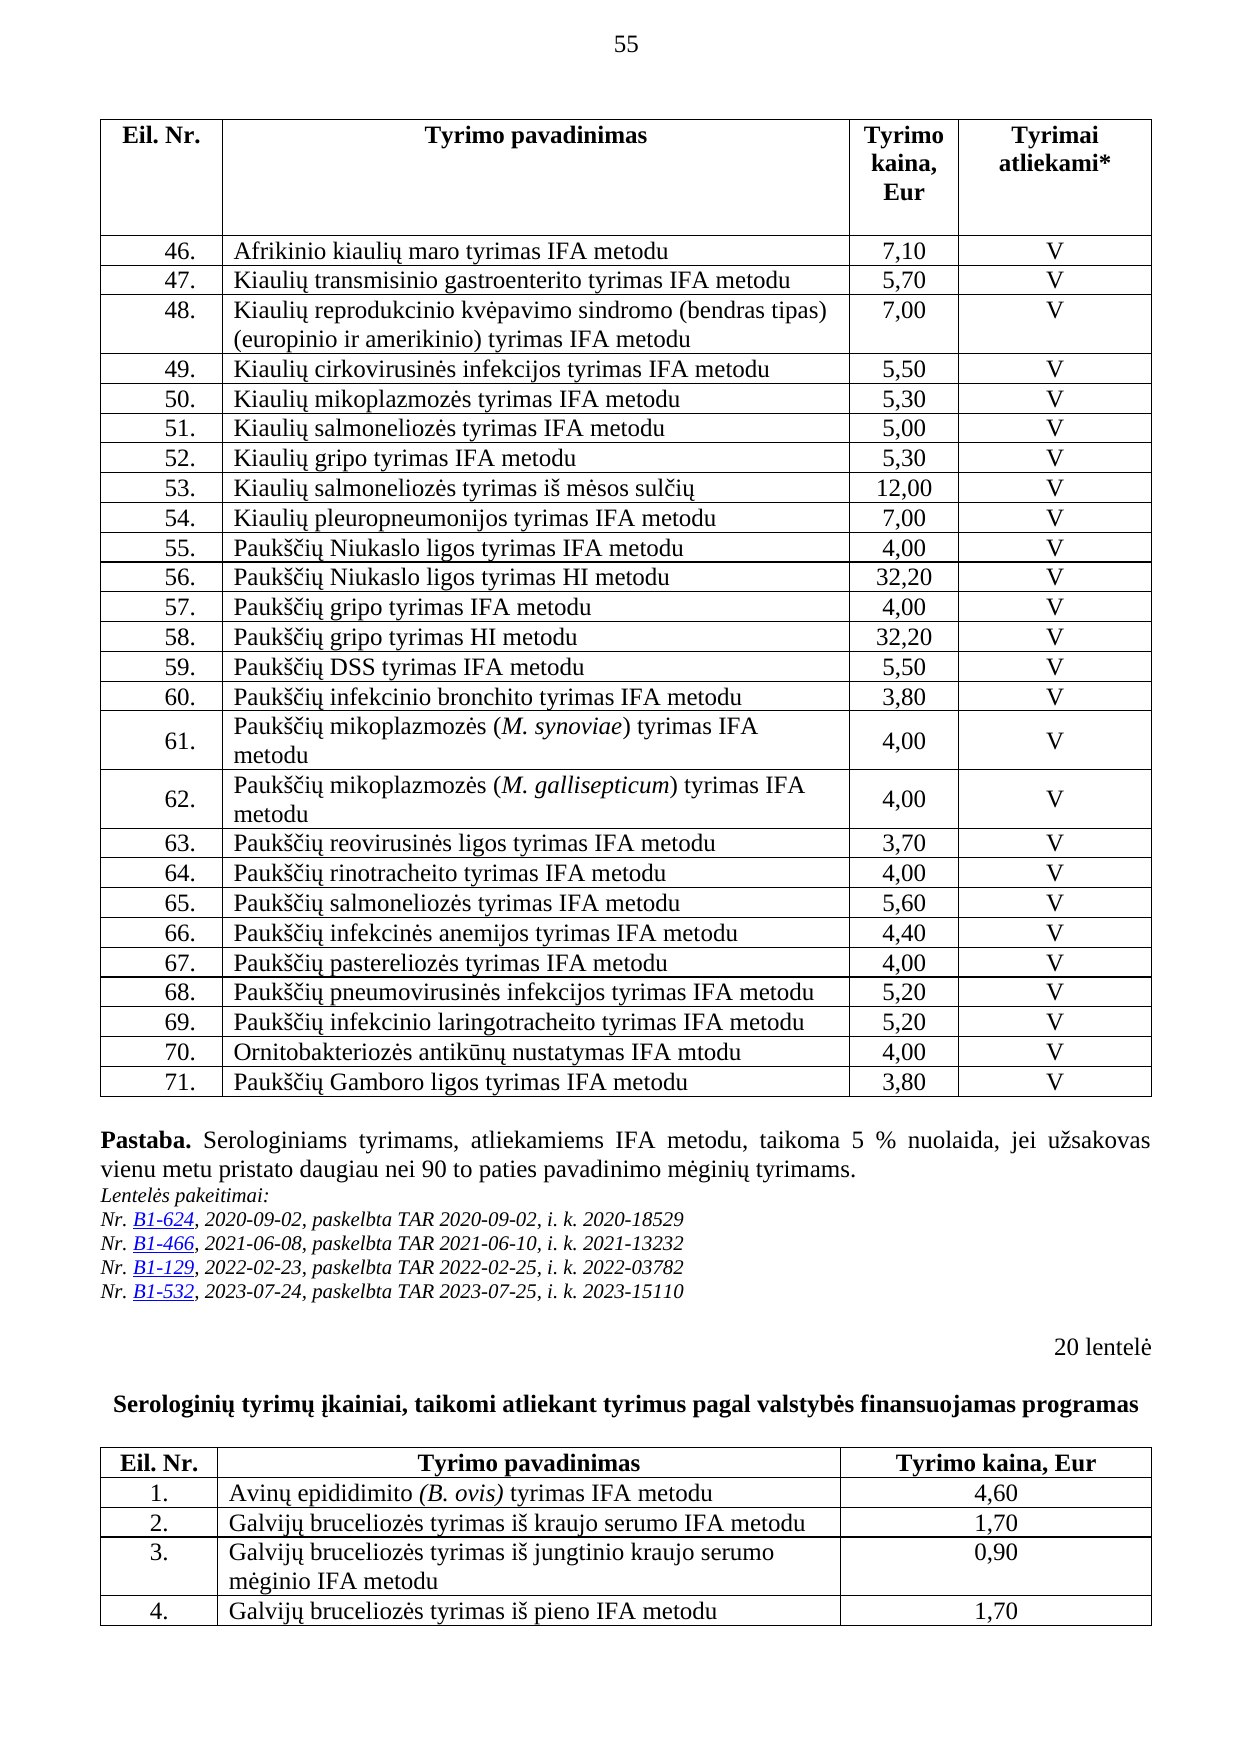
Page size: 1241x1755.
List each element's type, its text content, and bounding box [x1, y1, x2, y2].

table_cell 65. [101, 888, 222, 917]
table_cell 7,00 [850, 503, 958, 532]
table_cell 62. [101, 770, 222, 827]
table_cell 64. [101, 858, 222, 887]
text Lentelės pakeitimai: [100, 1183, 1152, 1207]
table_cell 32,20 [850, 563, 958, 591]
table_cell 51. [101, 414, 222, 442]
table_cell 7,10 [850, 236, 958, 264]
table_cell Galvijų bruceliozės tyrimas iš kraujo serumo IFA metodu [218, 1508, 840, 1536]
table_cell Kiaulių reprodukcinio kvėpavimo sindromo (bendras tipas) (europinio ir amerikinio) tyrimas IFA metodu [223, 295, 849, 353]
table_cell 50. [101, 384, 222, 412]
table_cell Galvijų bruceliozės tyrimas iš jungtinio kraujo serumo mėginio IFA metodu [218, 1538, 840, 1595]
table_cell V [959, 592, 1151, 621]
text Nr. B1-466, 2021-06-08, paskelbta TAR 2021-06-10, i. k. 2021-13232 [100, 1231, 1152, 1255]
table_cell 5,30 [850, 384, 958, 412]
table_cell Paukščių Niukaslo ligos tyrimas IFA metodu [223, 533, 849, 561]
table_header Tyrimo kaina, Eur [850, 120, 958, 235]
table_cell 3. [101, 1538, 217, 1595]
table_header Eil. Nr. [101, 1448, 217, 1477]
table_cell Paukščių salmoneliozės tyrimas IFA metodu [223, 888, 849, 917]
table_cell V [959, 533, 1151, 561]
table_cell 4,00 [850, 858, 958, 887]
table_cell 71. [101, 1067, 222, 1096]
table_cell 4,00 [850, 770, 958, 827]
table_cell V [959, 652, 1151, 681]
table_cell Galvijų bruceliozės tyrimas iš pieno IFA metodu [218, 1596, 840, 1625]
table_cell 32,20 [850, 622, 958, 651]
table_cell 5,50 [850, 652, 958, 681]
table_cell V [959, 414, 1151, 442]
text Serologinių tyrimų įkainiai, taikomi atliekant tyrimus pagal valstybės finansuojamas programas [100, 1389, 1152, 1418]
table_cell 3,70 [850, 829, 958, 857]
table_cell 3,80 [850, 1067, 958, 1096]
table_cell Paukščių mikoplazmozės (M. synoviae) tyrimas IFA metodu [223, 711, 849, 769]
table_cell V [959, 770, 1151, 827]
table_cell 5,50 [850, 354, 958, 383]
table_cell V [959, 622, 1151, 651]
table_cell 5,60 [850, 888, 958, 917]
table_cell V [959, 1067, 1151, 1096]
table_cell 5,20 [850, 978, 958, 1006]
table_header Tyrimo kaina, Eur [841, 1448, 1151, 1477]
table_cell Paukščių mikoplazmozės (M. gallisepticum) tyrimas IFA metodu [223, 770, 849, 827]
table_cell V [959, 682, 1151, 710]
table_cell 5,70 [850, 266, 958, 294]
table_cell V [959, 888, 1151, 917]
table_cell Paukščių gripo tyrimas IFA metodu [223, 592, 849, 621]
table_cell Paukščių Niukaslo ligos tyrimas HI metodu [223, 563, 849, 591]
table_cell 60. [101, 682, 222, 710]
table_cell Kiaulių pleuropneumonijos tyrimas IFA metodu [223, 503, 849, 532]
table_cell 69. [101, 1007, 222, 1036]
text 20 lentelė [100, 1332, 1152, 1361]
table_cell 1. [101, 1478, 217, 1507]
table_cell 4,00 [850, 948, 958, 976]
table_cell 4,40 [850, 918, 958, 947]
text Pastaba. Serologiniams tyrimams, atliekamiems IFA metodu, taikoma 5 % nuolaida, jei užsakovas vienu metu pristato daugiau nei 90 to paties pavadinimo mėginių tyrimams. [100, 1125, 1152, 1183]
table_cell 0,90 [841, 1538, 1151, 1595]
table_header Tyrimai atliekami* [959, 120, 1151, 235]
table_cell 66. [101, 918, 222, 947]
table_cell 4,00 [850, 592, 958, 621]
table_cell V [959, 384, 1151, 412]
table_cell 4,00 [850, 1037, 958, 1066]
table_cell 67. [101, 948, 222, 976]
table_cell 7,00 [850, 295, 958, 353]
table_cell V [959, 918, 1151, 947]
table_header Tyrimo pavadinimas [223, 120, 849, 235]
table_cell 5,00 [850, 414, 958, 442]
table_cell Paukščių rinotracheito tyrimas IFA metodu [223, 858, 849, 887]
table_cell Ornitobakteriozės antikūnų nustatymas IFA mtodu [223, 1037, 849, 1066]
table_cell Afrikinio kiaulių maro tyrimas IFA metodu [223, 236, 849, 264]
table_cell 61. [101, 711, 222, 769]
table_cell 58. [101, 622, 222, 651]
table_cell V [959, 473, 1151, 502]
table_cell 1,70 [841, 1508, 1151, 1536]
table_cell 47. [101, 266, 222, 294]
table_cell 59. [101, 652, 222, 681]
table_cell V [959, 948, 1151, 976]
table_cell V [959, 295, 1151, 353]
text Nr. B1-532, 2023-07-24, paskelbta TAR 2023-07-25, i. k. 2023-15110 [100, 1279, 1152, 1303]
table_cell 5,30 [850, 443, 958, 472]
table_cell V [959, 266, 1151, 294]
table_cell Paukščių DSS tyrimas IFA metodu [223, 652, 849, 681]
table_cell Kiaulių gripo tyrimas IFA metodu [223, 443, 849, 472]
table_cell V [959, 1037, 1151, 1066]
table_cell V [959, 1007, 1151, 1036]
table_cell V [959, 978, 1151, 1006]
table_header Eil. Nr. [101, 120, 222, 235]
table_cell V [959, 503, 1151, 532]
table_cell Paukščių infekcinio laringotracheito tyrimas IFA metodu [223, 1007, 849, 1036]
table_header Tyrimo pavadinimas [218, 1448, 840, 1477]
table_cell Paukščių infekcinės anemijos tyrimas IFA metodu [223, 918, 849, 947]
table_cell 12,00 [850, 473, 958, 502]
table_cell V [959, 443, 1151, 472]
table_cell 1,70 [841, 1596, 1151, 1625]
table_cell V [959, 829, 1151, 857]
table_cell Paukščių Gamboro ligos tyrimas IFA metodu [223, 1067, 849, 1096]
table_cell V [959, 236, 1151, 264]
table_cell Paukščių pneumovirusinės infekcijos tyrimas IFA metodu [223, 978, 849, 1006]
table_cell 4. [101, 1596, 217, 1625]
table_cell Paukščių reovirusinės ligos tyrimas IFA metodu [223, 829, 849, 857]
table_cell Kiaulių mikoplazmozės tyrimas IFA metodu [223, 384, 849, 412]
table_cell Kiaulių salmoneliozės tyrimas iš mėsos sulčių [223, 473, 849, 502]
table_cell Paukščių gripo tyrimas HI metodu [223, 622, 849, 651]
table_cell 53. [101, 473, 222, 502]
table_cell 4,00 [850, 711, 958, 769]
table_cell V [959, 711, 1151, 769]
table_cell 49. [101, 354, 222, 383]
table_cell Kiaulių transmisinio gastroenterito tyrimas IFA metodu [223, 266, 849, 294]
table_cell 46. [101, 236, 222, 264]
table_cell V [959, 858, 1151, 887]
table_cell 56. [101, 563, 222, 591]
table_cell 55. [101, 533, 222, 561]
table_cell Paukščių infekcinio bronchito tyrimas IFA metodu [223, 682, 849, 710]
table_cell Kiaulių cirkovirusinės infekcijos tyrimas IFA metodu [223, 354, 849, 383]
table_cell Kiaulių salmoneliozės tyrimas IFA metodu [223, 414, 849, 442]
table_cell 5,20 [850, 1007, 958, 1036]
table_cell 54. [101, 503, 222, 532]
table_cell 4,60 [841, 1478, 1151, 1507]
table_cell 4,00 [850, 533, 958, 561]
table_cell Avinų epididimito (B. ovis) tyrimas IFA metodu [218, 1478, 840, 1507]
table_cell 2. [101, 1508, 217, 1536]
text Nr. B1-624, 2020-09-02, paskelbta TAR 2020-09-02, i. k. 2020-18529 [100, 1207, 1152, 1231]
text Nr. B1-129, 2022-02-23, paskelbta TAR 2022-02-25, i. k. 2022-03782 [100, 1255, 1152, 1279]
table_cell Paukščių pastereliozės tyrimas IFA metodu [223, 948, 849, 976]
table_cell V [959, 563, 1151, 591]
table_cell 68. [101, 978, 222, 1006]
table_cell 70. [101, 1037, 222, 1066]
table_cell V [959, 354, 1151, 383]
table_cell 57. [101, 592, 222, 621]
table_cell 63. [101, 829, 222, 857]
table_cell 48. [101, 295, 222, 353]
table_cell 3,80 [850, 682, 958, 710]
table_cell 52. [101, 443, 222, 472]
